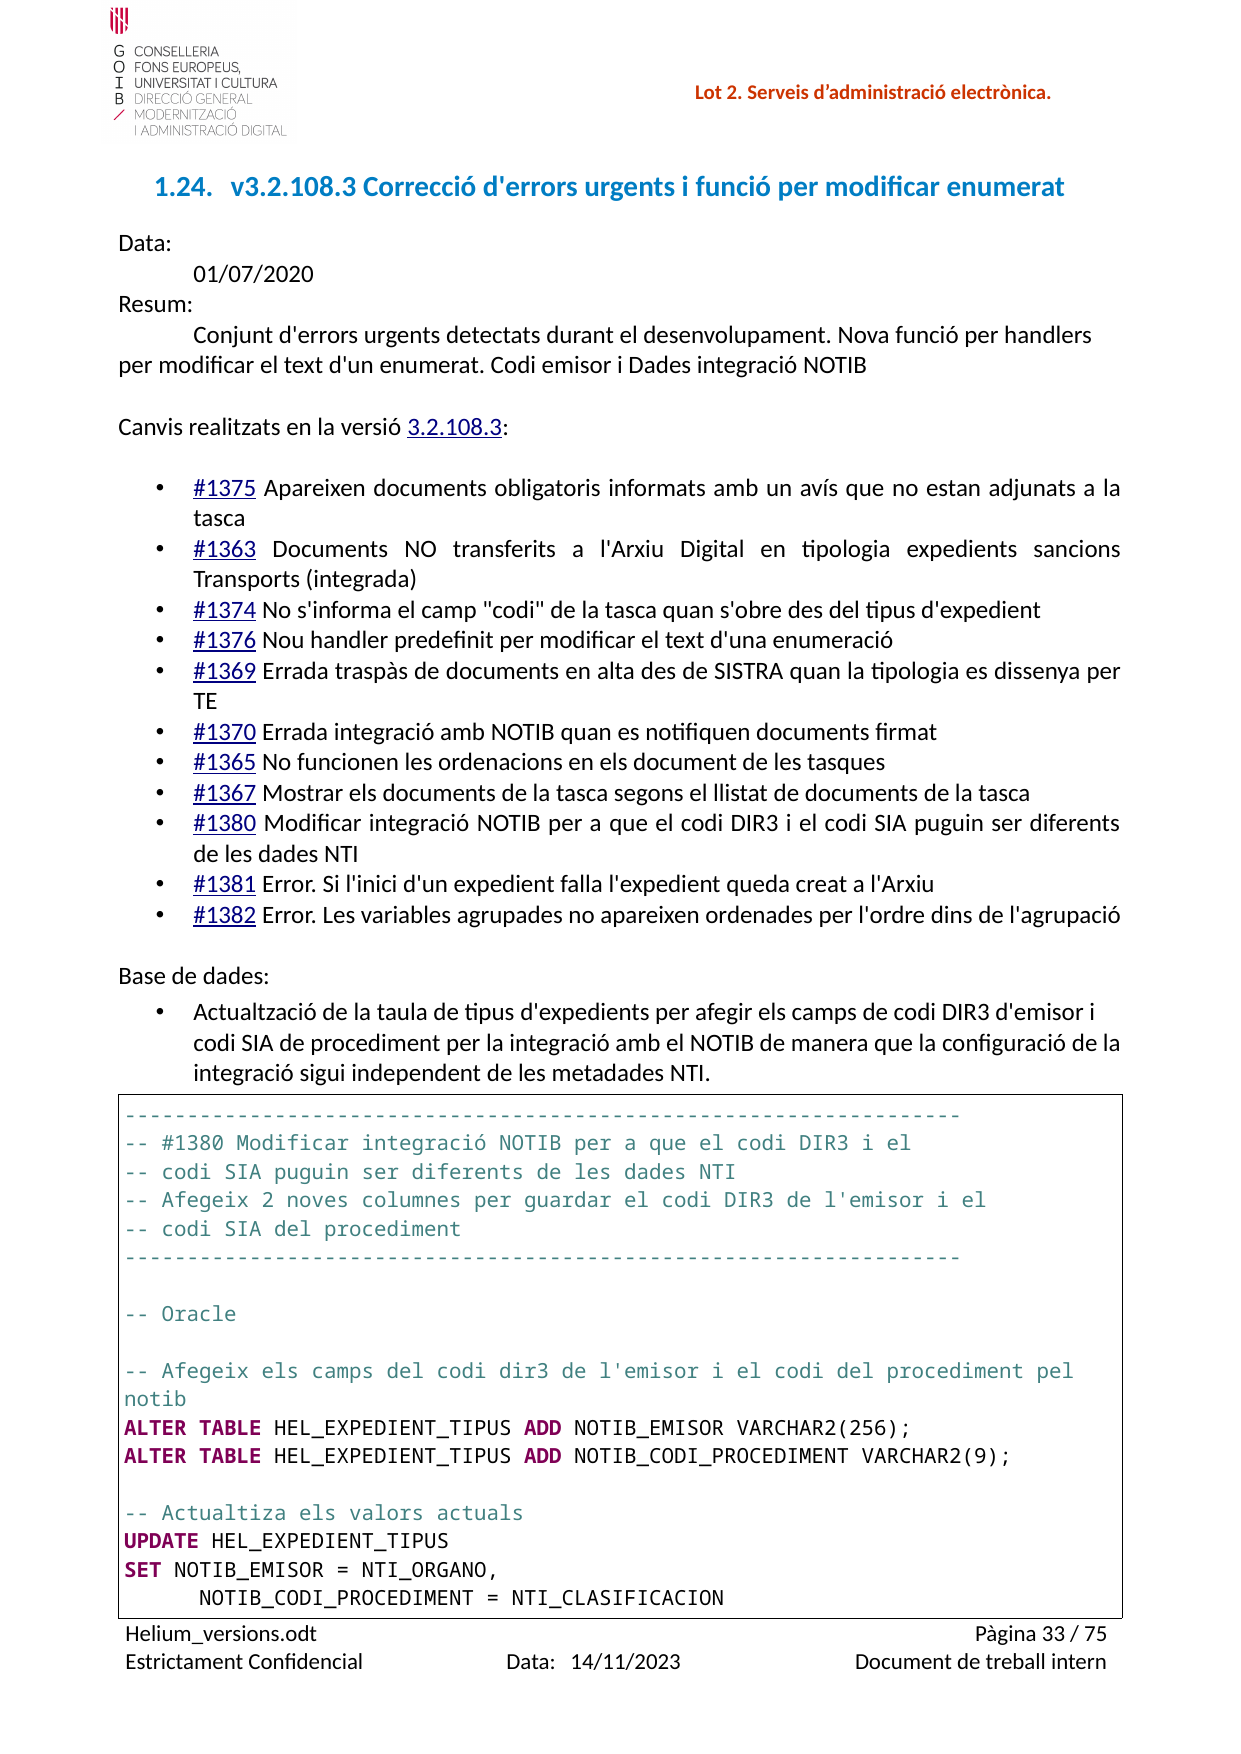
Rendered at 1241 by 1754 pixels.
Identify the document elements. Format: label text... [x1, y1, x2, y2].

subtitle v3.2.108.3 Correcció d'errors urgents i funció per modificar enumerat [153, 168, 1122, 204]
picture [100, 0, 297, 144]
list #1375 Apareixen documents obligatoris informats amb un avís que no estan adjunats a la tasca [156, 472, 1122, 533]
list #1367 Mostrar els documents de la tasca segons el llistat de documents de la tasca [156, 777, 1122, 807]
text Data: [118, 228, 1122, 258]
list #1381 Error. Si l'inici d'un expedient falla l'expedient queda creat a l'Arxiu [156, 868, 1122, 899]
text Conjunt d'errors urgents detectats durant el desenvolupament. Nova funció per handlers per modificar el text d'un enumerat. Codi emisor i Dades integració NOTIB [118, 319, 1122, 380]
list #1370 Errada integració amb NOTIB quan es notifiquen documents firmat [156, 716, 1122, 746]
text Resum: [118, 289, 1122, 319]
text Canvis realitzats en la versió 3.2.108.3: [118, 411, 1122, 441]
list #1382 Error. Les variables agrupades no apareixen ordenades per l'ordre dins de l'agrupació [156, 899, 1122, 929]
list #1376 Nou handler predefinit per modificar el text d'una enumeració [156, 624, 1122, 655]
list #1374 No s'informa el camp "codi" de la tasca quan s'obre des del tipus d'expedient [156, 594, 1122, 624]
list #1380 Modificar integració NOTIB per a que el codi DIR3 i el codi SIA puguin ser diferents de les dades NTI [156, 807, 1122, 868]
text Base de dades: [118, 960, 1122, 991]
list Actualtzació de la taula de tipus d'expedients per afegir els camps de codi DIR3 d'emisor i codi SIA de procediment per la integració amb el NOTIB de manera que la configuració de la integració sigui independent de les metadades NTI. [156, 997, 1122, 1088]
list #1363 Documents NO transferits a l'Arxiu Digital en tipologia expedients sancions Transports (integrada) [156, 533, 1122, 594]
list #1365 No funcionen les ordenacions en els document de les tasques [156, 746, 1122, 777]
list #1369 Errada traspàs de documents en alta des de SISTRA quan la tipologia es dissenya per TE [156, 655, 1122, 716]
text 01/07/2020 [118, 258, 1122, 289]
table_header ------------------------------------------------------------------- -- #1380 Modificar integració NOTIB per a que el codi DIR3 i el -- codi SIA puguin ser diferents de les dades NTI -- Afegeix 2 noves columnes per guardar el codi DIR3 de l'emisor i el -- codi SIA del procediment ------------------------------------------------------------------- -- Oracle -- Afegeix els camps del codi dir3 de l'emisor i el codi del procediment pel notib ALTER TABLE HEL_EXPEDIENT_TIPUS ADD NOTIB_EMISOR VARCHAR2(256); ALTER TABLE HEL_EXPEDIENT_TIPUS ADD NOTIB_CODI_PROCEDIMENT VARCHAR2(9); -- Actualtiza els valors actuals UPDATE HEL_EXPEDIENT_TIPUS SET NOTIB_EMISOR = NTI_ORGANO, NOTIB_CODI_PROCEDIMENT = NTI_CLASIFICACION [119, 1095, 1122, 1617]
